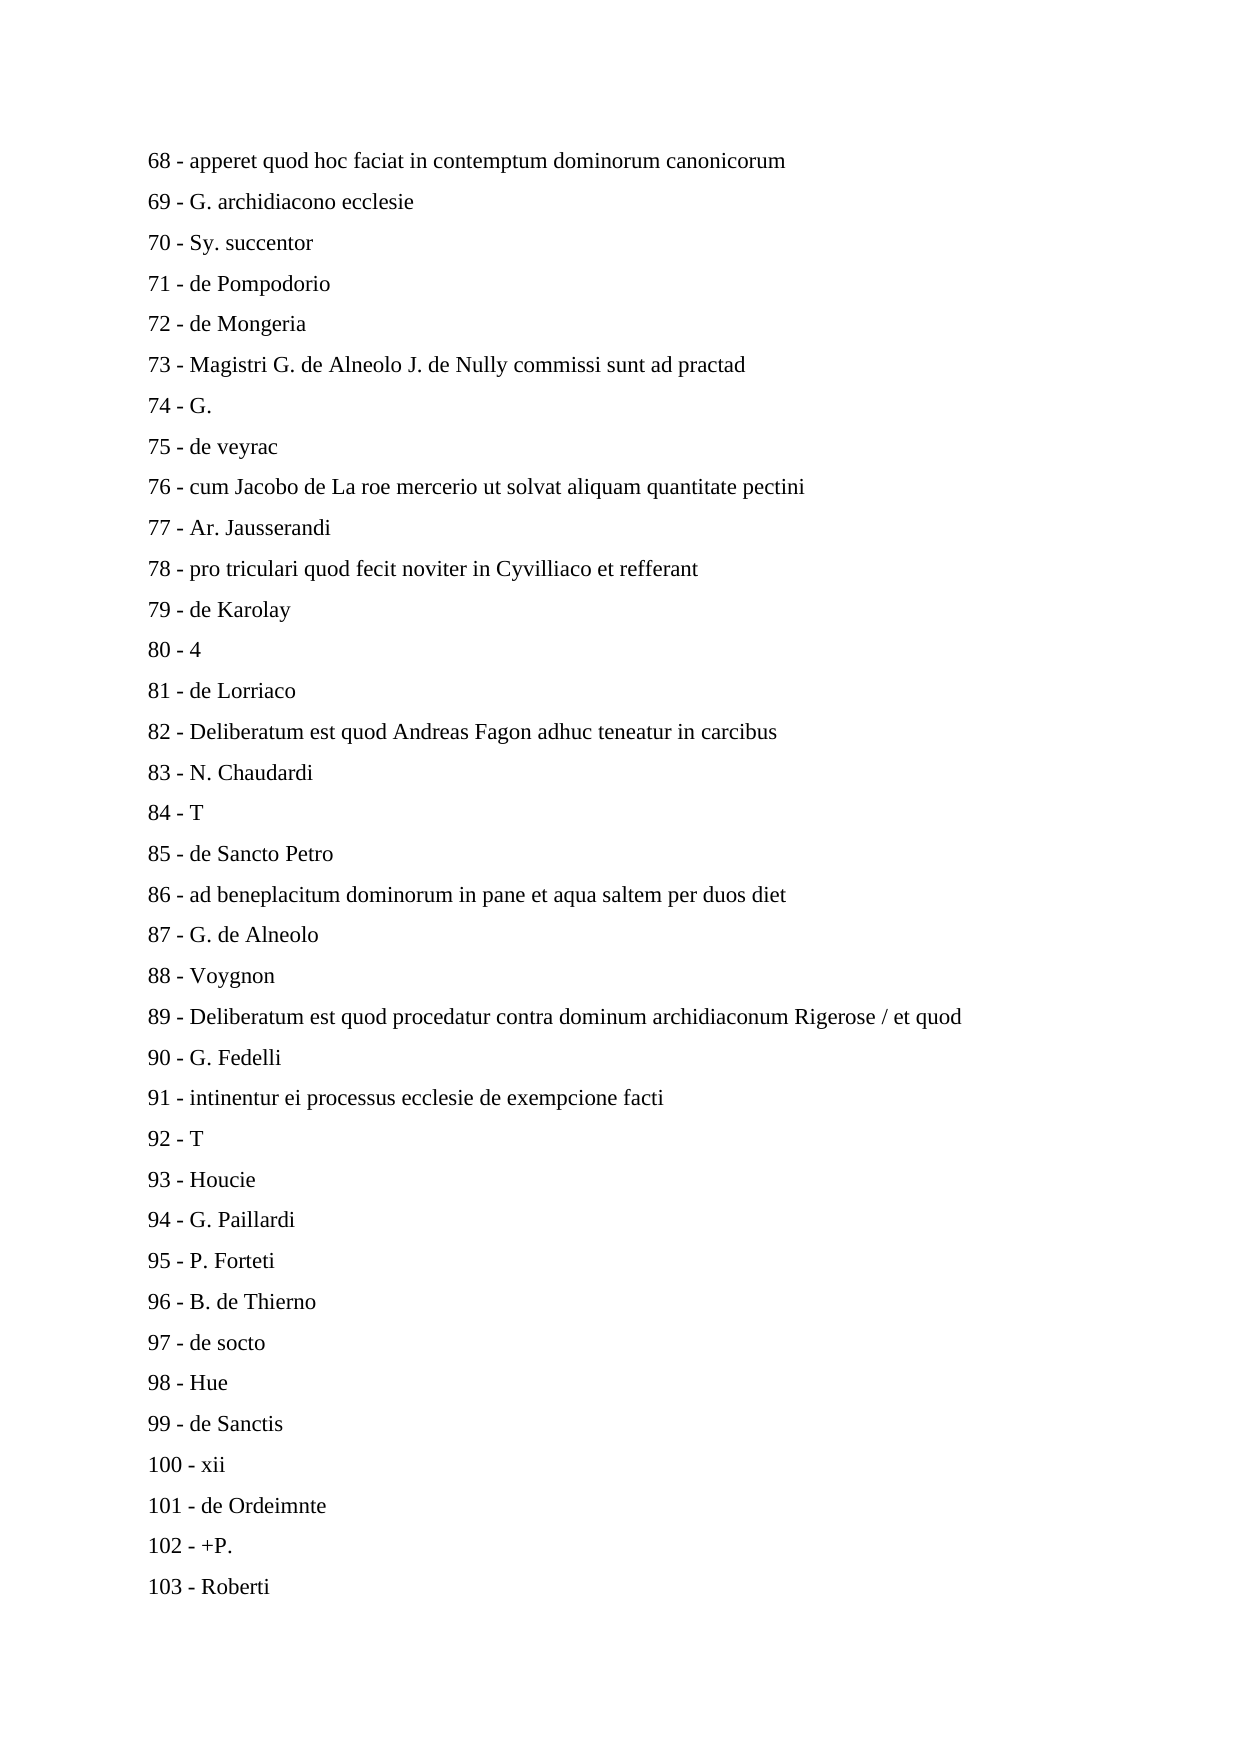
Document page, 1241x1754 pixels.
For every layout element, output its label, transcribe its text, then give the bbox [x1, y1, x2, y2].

text 89 - Deliberatum est quod procedatur contra dominum archidiaconum Rigerose / et quod [148, 1003, 1093, 1029]
text 103 - Roberti [148, 1573, 1093, 1599]
text 101 - de Ordeimnte [148, 1492, 1093, 1518]
text 86 - ad beneplacitum dominorum in pane et aqua saltem per duos diet [148, 881, 1093, 907]
text 88 - Voygnon [148, 962, 1093, 988]
text 91 - intinentur ei processus ecclesie de exempcione facti [148, 1084, 1093, 1111]
text 95 - P. Forteti [148, 1247, 1093, 1274]
text 80 - 4 [148, 636, 1093, 663]
text 90 - G. Fedelli [148, 1044, 1093, 1070]
text 69 - G. archidiacono ecclesie [148, 188, 1093, 215]
text 82 - Deliberatum est quod Andreas Fagon adhuc teneatur in carcibus [148, 718, 1093, 744]
text 77 - Ar. Jausserandi [148, 514, 1093, 541]
text 102 - +P. [148, 1532, 1093, 1559]
text 78 - pro triculari quod fecit noviter in Cyvilliaco et refferant [148, 555, 1093, 581]
text 84 - T [148, 799, 1093, 826]
text 94 - G. Paillardi [148, 1207, 1093, 1233]
text 70 - Sy. succentor [148, 229, 1093, 255]
text 85 - de Sancto Petro [148, 840, 1093, 866]
text 99 - de Sanctis [148, 1410, 1093, 1437]
text 87 - G. de Alneolo [148, 921, 1093, 948]
text 73 - Magistri G. de Alneolo J. de Nully commissi sunt ad practad [148, 351, 1093, 378]
text 79 - de Karolay [148, 596, 1093, 622]
text 97 - de socto [148, 1329, 1093, 1355]
text 93 - Houcie [148, 1166, 1093, 1192]
text 75 - de veyrac [148, 433, 1093, 459]
text 81 - de Lorriaco [148, 677, 1093, 703]
text 100 - xii [148, 1451, 1093, 1477]
text 76 - cum Jacobo de La roe mercerio ut solvat aliquam quantitate pectini [148, 473, 1093, 500]
text 74 - G. [148, 392, 1093, 418]
text 72 - de Mongeria [148, 311, 1093, 337]
text 71 - de Pompodorio [148, 270, 1093, 296]
text 96 - B. de Thierno [148, 1288, 1093, 1314]
text 92 - T [148, 1125, 1093, 1151]
text 68 - apperet quod hoc faciat in contemptum dominorum canonicorum [148, 148, 1093, 174]
text 83 - N. Chaudardi [148, 758, 1093, 785]
text 98 - Hue [148, 1369, 1093, 1396]
